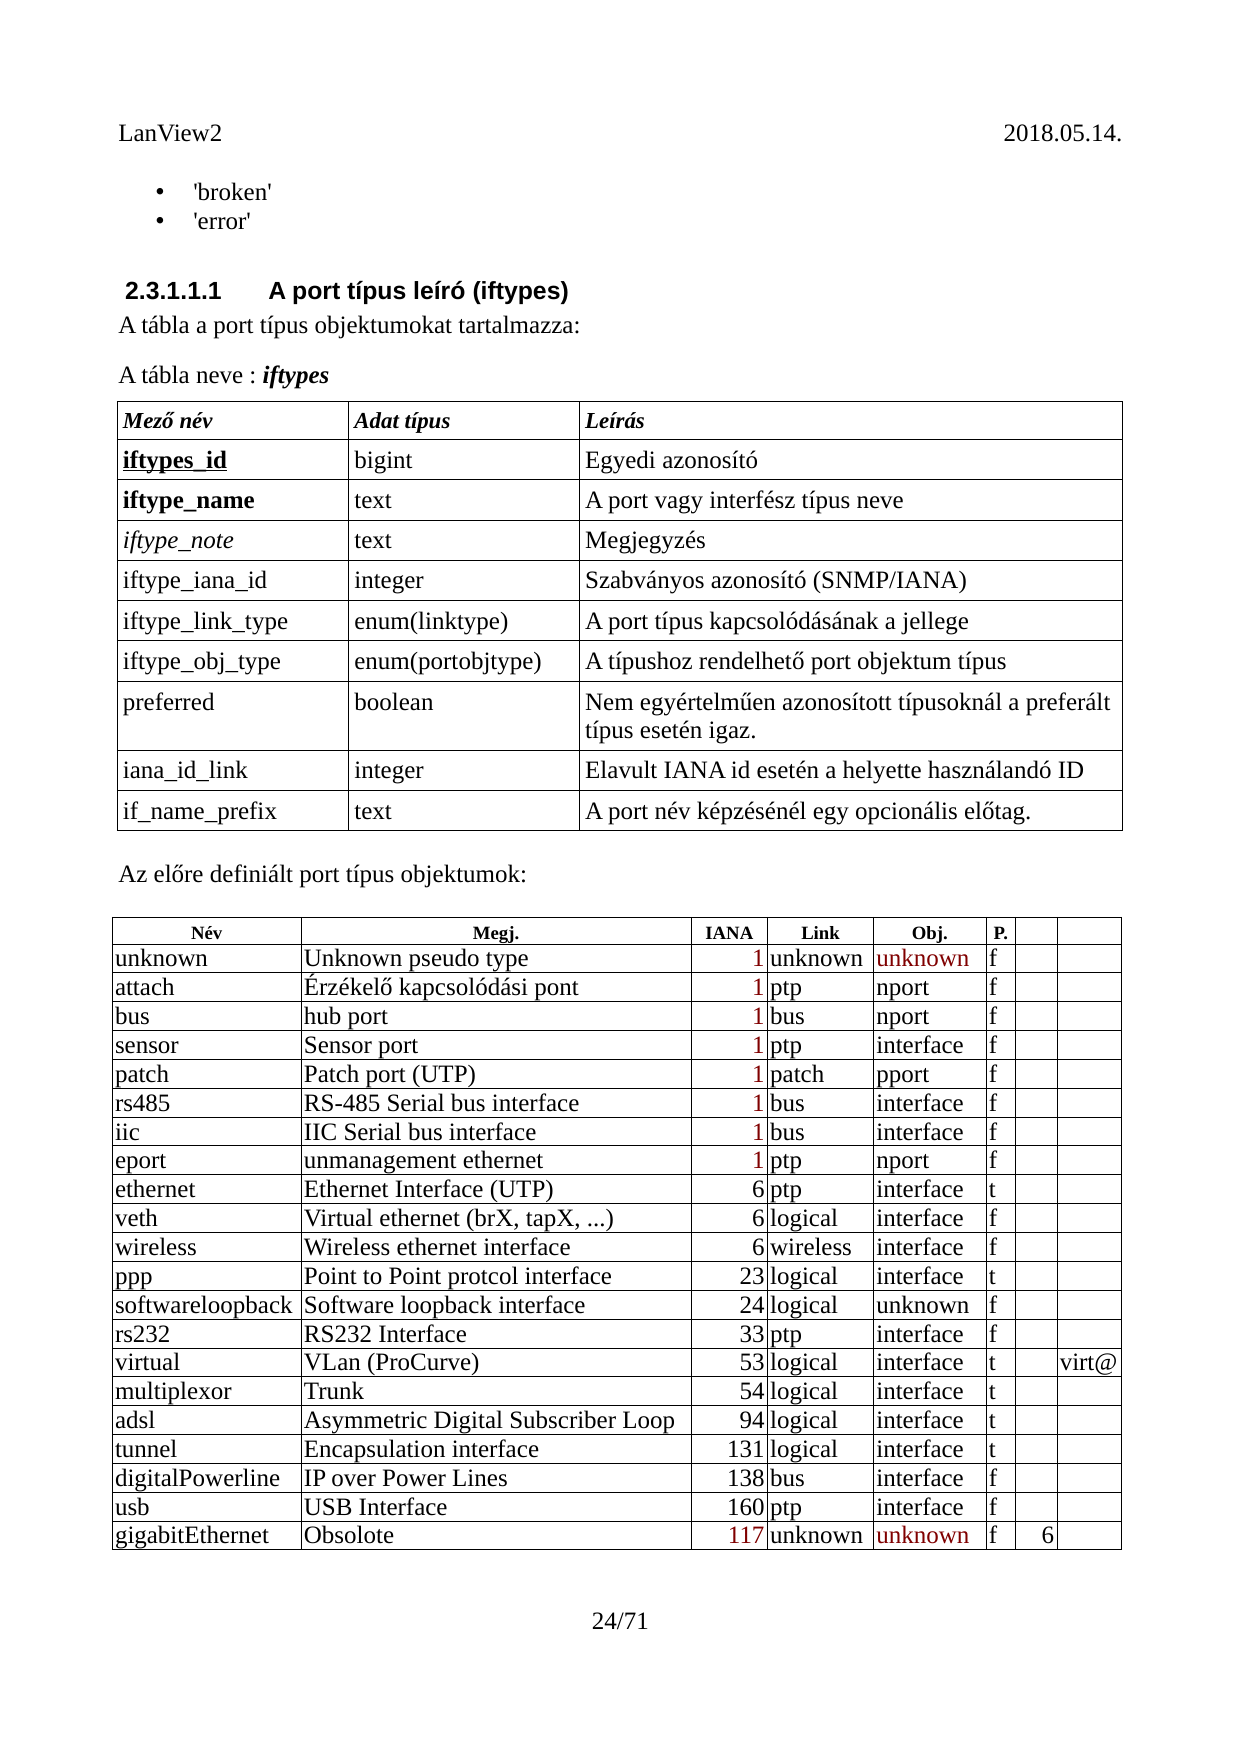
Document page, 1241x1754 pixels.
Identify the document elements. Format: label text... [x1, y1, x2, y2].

table_cell [1016, 1435, 1057, 1463]
table_cell [1016, 1175, 1057, 1203]
table_cell Virtual ethernet (brX, tapX, ...) [302, 1204, 691, 1232]
table_cell nport [874, 1002, 986, 1030]
table_cell logical [768, 1204, 873, 1232]
table_cell interface [874, 1464, 986, 1492]
table_cell boolean [349, 682, 579, 750]
table_cell Encapsulation interface [302, 1435, 691, 1463]
table_header Mező név [118, 402, 348, 439]
table_cell interface [874, 1406, 986, 1434]
table_cell eport [113, 1146, 301, 1174]
table_header IANA [692, 918, 767, 943]
table_cell text [349, 521, 579, 560]
table_cell logical [768, 1435, 873, 1463]
table_cell Unknown pseudo type [302, 945, 691, 972]
table_cell [1058, 1464, 1121, 1492]
table_cell nport [874, 1146, 986, 1174]
table_cell [1016, 1002, 1057, 1030]
table_cell Sensor port [302, 1031, 691, 1059]
table_cell unknown [874, 1291, 986, 1318]
table_cell rs485 [113, 1089, 301, 1117]
table_cell tunnel [113, 1435, 301, 1463]
table_cell f [987, 1146, 1015, 1174]
table_cell [1016, 1493, 1057, 1521]
table_cell [1016, 945, 1057, 972]
table_cell gigabitEthernet [113, 1522, 301, 1549]
table_cell ethernet [113, 1175, 301, 1203]
table_cell [1058, 1406, 1121, 1434]
table_cell 1 [692, 1146, 767, 1174]
table_cell interface [874, 1175, 986, 1203]
table_cell bus [768, 1089, 873, 1117]
table_cell [1058, 1493, 1121, 1521]
table_cell unknown [768, 1522, 873, 1549]
table_header Leírás [580, 402, 1122, 439]
table_cell logical [768, 1349, 873, 1376]
table_cell ptp [768, 1031, 873, 1059]
table_cell interface [874, 1320, 986, 1347]
table_cell Patch port (UTP) [302, 1060, 691, 1088]
table_cell [1058, 1435, 1121, 1463]
table_cell Obsolote [302, 1522, 691, 1549]
table_cell ptp [768, 1146, 873, 1174]
table_cell interface [874, 1089, 986, 1117]
table_cell [1058, 1060, 1121, 1088]
table_cell [1016, 1406, 1057, 1434]
table_cell Asymmetric Digital Subscriber Loop [302, 1406, 691, 1434]
table_cell [1058, 1204, 1121, 1232]
table_cell integer [349, 561, 579, 600]
table_cell multiplexor [113, 1377, 301, 1405]
table_cell iftype_note [118, 521, 348, 560]
table_cell f [987, 1522, 1015, 1549]
text Az előre definiált port típus objektumok: [118, 859, 1122, 888]
table_cell A port vagy interfész típus neve [580, 480, 1122, 519]
text A tábla neve : iftypes [118, 360, 1122, 388]
table_cell [1016, 1031, 1057, 1059]
table_cell preferred [118, 682, 348, 750]
table_cell enum(linktype) [349, 601, 579, 640]
table_cell [1058, 1262, 1121, 1290]
table_cell text [349, 480, 579, 519]
table_cell enum(portobjtype) [349, 641, 579, 681]
table_cell A port név képzésénél egy opcionális előtag. [580, 791, 1122, 830]
table_cell [1016, 1204, 1057, 1232]
table_cell t [987, 1435, 1015, 1463]
table_cell usb [113, 1493, 301, 1521]
table_cell ptp [768, 973, 873, 1001]
table_cell Trunk [302, 1377, 691, 1405]
table_cell f [987, 1002, 1015, 1030]
table_header P. [987, 918, 1015, 943]
table_cell logical [768, 1406, 873, 1434]
table_cell Point to Point protcol interface [302, 1262, 691, 1290]
table_cell interface [874, 1031, 986, 1059]
table_cell 160 [692, 1493, 767, 1521]
table_cell nport [874, 973, 986, 1001]
table_cell 54 [692, 1377, 767, 1405]
table_cell Megjegyzés [580, 521, 1122, 560]
table_cell Software loopback interface [302, 1291, 691, 1318]
table_cell RS-485 Serial bus interface [302, 1089, 691, 1117]
table_cell interface [874, 1493, 986, 1521]
table_cell interface [874, 1262, 986, 1290]
table_cell [1058, 1233, 1121, 1261]
table_cell f [987, 1089, 1015, 1117]
table_cell unknown [768, 945, 873, 972]
table_cell patch [768, 1060, 873, 1088]
table_cell 94 [692, 1406, 767, 1434]
table_cell ptp [768, 1320, 873, 1347]
table_cell bus [768, 1464, 873, 1492]
table_cell 1 [692, 1089, 767, 1117]
table_cell [1058, 1002, 1121, 1030]
table_cell [1058, 1522, 1121, 1549]
table_cell sensor [113, 1031, 301, 1059]
table_cell [1016, 973, 1057, 1001]
table_cell f [987, 1493, 1015, 1521]
table_cell [1058, 973, 1121, 1001]
table_cell Érzékelő kapcsolódási pont [302, 973, 691, 1001]
table_cell t [987, 1262, 1015, 1290]
list 'broken' [156, 177, 1122, 206]
table_cell [1016, 1233, 1057, 1261]
table_header Obj. [874, 918, 986, 943]
table_cell 24 [692, 1291, 767, 1318]
table_cell logical [768, 1377, 873, 1405]
table_cell bus [113, 1002, 301, 1030]
table_cell t [987, 1175, 1015, 1203]
table_cell 33 [692, 1320, 767, 1347]
table_header Link [768, 918, 873, 943]
table_cell pport [874, 1060, 986, 1088]
table_cell digitalPowerline [113, 1464, 301, 1492]
table_cell Elavult IANA id esetén a helyette használandó ID [580, 751, 1122, 790]
table_cell interface [874, 1435, 986, 1463]
table_cell 6 [692, 1233, 767, 1261]
table_cell [1016, 1349, 1057, 1376]
table_cell [1016, 1118, 1057, 1145]
table_cell 1 [692, 1060, 767, 1088]
table_cell 138 [692, 1464, 767, 1492]
table_cell wireless [768, 1233, 873, 1261]
table_cell virt@ [1058, 1349, 1121, 1376]
table_cell Ethernet Interface (UTP) [302, 1175, 691, 1203]
table_cell if_name_prefix [118, 791, 348, 830]
table_cell iftype_name [118, 480, 348, 519]
table_cell 117 [692, 1522, 767, 1549]
table_cell f [987, 1031, 1015, 1059]
table_cell [1058, 945, 1121, 972]
table_cell bus [768, 1002, 873, 1030]
table_cell ptp [768, 1175, 873, 1203]
table_cell [1058, 1089, 1121, 1117]
table_cell integer [349, 751, 579, 790]
table_cell IIC Serial bus interface [302, 1118, 691, 1145]
table_cell Egyedi azonosító [580, 440, 1122, 479]
table_cell IP over Power Lines [302, 1464, 691, 1492]
subtitle A port típus leíró (iftypes) [118, 276, 1122, 304]
table_cell Wireless ethernet interface [302, 1233, 691, 1261]
table_cell [1016, 1377, 1057, 1405]
table_cell [1016, 1060, 1057, 1088]
table_cell f [987, 1204, 1015, 1232]
table_header Név [113, 918, 301, 943]
table_cell t [987, 1349, 1015, 1376]
table_cell A port típus kapcsolódásának a jellege [580, 601, 1122, 640]
table_cell RS232 Interface [302, 1320, 691, 1347]
table_cell rs232 [113, 1320, 301, 1347]
table_cell t [987, 1377, 1015, 1405]
table_cell [1016, 1146, 1057, 1174]
table_cell unknown [113, 945, 301, 972]
table_cell unknown [874, 945, 986, 972]
table_cell iftype_obj_type [118, 641, 348, 681]
table_cell iftypes_id [118, 440, 348, 479]
table_cell [1016, 1262, 1057, 1290]
table_cell softwareloopback [113, 1291, 301, 1318]
list 'error' [156, 206, 1122, 234]
table_cell [1058, 1118, 1121, 1145]
table_cell [1016, 1320, 1057, 1347]
table_cell interface [874, 1118, 986, 1145]
table_cell bus [768, 1118, 873, 1145]
table_cell [1058, 1291, 1121, 1318]
table_cell f [987, 1464, 1015, 1492]
table_cell f [987, 1291, 1015, 1318]
table_cell ppp [113, 1262, 301, 1290]
table_cell adsl [113, 1406, 301, 1434]
table_cell 6 [692, 1175, 767, 1203]
table_cell [1016, 1089, 1057, 1117]
table_cell 1 [692, 973, 767, 1001]
table_cell hub port [302, 1002, 691, 1030]
table_cell [1016, 1464, 1057, 1492]
table_cell Nem egyértelműen azonosított típusoknál a preferált típus esetén igaz. [580, 682, 1122, 750]
table_cell wireless [113, 1233, 301, 1261]
table_cell attach [113, 973, 301, 1001]
table_cell 53 [692, 1349, 767, 1376]
table_cell VLan (ProCurve) [302, 1349, 691, 1376]
table_cell [1016, 1291, 1057, 1318]
table_cell interface [874, 1349, 986, 1376]
text A tábla a port típus objektumokat tartalmazza: [118, 311, 1122, 339]
table_header [1016, 918, 1057, 943]
table_cell iftype_iana_id [118, 561, 348, 600]
table_cell 23 [692, 1262, 767, 1290]
table_cell unknown [874, 1522, 986, 1549]
table_cell USB Interface [302, 1493, 691, 1521]
table_cell f [987, 1060, 1015, 1088]
table_cell [1058, 1377, 1121, 1405]
table_header Megj. [302, 918, 691, 943]
table_cell f [987, 1320, 1015, 1347]
table_cell interface [874, 1377, 986, 1405]
table_cell 1 [692, 1002, 767, 1030]
table_cell iftype_link_type [118, 601, 348, 640]
table_cell 6 [1016, 1522, 1057, 1549]
table_cell f [987, 973, 1015, 1001]
table_cell logical [768, 1291, 873, 1318]
table_header Adat típus [349, 402, 579, 439]
table_cell 6 [692, 1204, 767, 1232]
table_cell f [987, 945, 1015, 972]
table_cell logical [768, 1262, 873, 1290]
table_cell A típushoz rendelhető port objektum típus [580, 641, 1122, 681]
table_cell unmanagement ethernet [302, 1146, 691, 1174]
table_cell f [987, 1233, 1015, 1261]
table_cell 1 [692, 1118, 767, 1145]
table_cell interface [874, 1204, 986, 1232]
table_cell f [987, 1118, 1015, 1145]
table_cell iana_id_link [118, 751, 348, 790]
table_cell 131 [692, 1435, 767, 1463]
table_cell bigint [349, 440, 579, 479]
table_cell 1 [692, 1031, 767, 1059]
table_cell [1058, 1146, 1121, 1174]
table_cell iic [113, 1118, 301, 1145]
table_cell [1058, 1031, 1121, 1059]
table_cell [1058, 1175, 1121, 1203]
table_cell [1058, 1320, 1121, 1347]
table_cell interface [874, 1233, 986, 1261]
table_cell t [987, 1406, 1015, 1434]
table_cell 1 [692, 945, 767, 972]
table_cell veth [113, 1204, 301, 1232]
table_cell text [349, 791, 579, 830]
table_cell Szabványos azonosító (SNMP/IANA) [580, 561, 1122, 600]
table_cell patch [113, 1060, 301, 1088]
table_cell virtual [113, 1349, 301, 1376]
table_header [1058, 918, 1121, 943]
table_cell ptp [768, 1493, 873, 1521]
